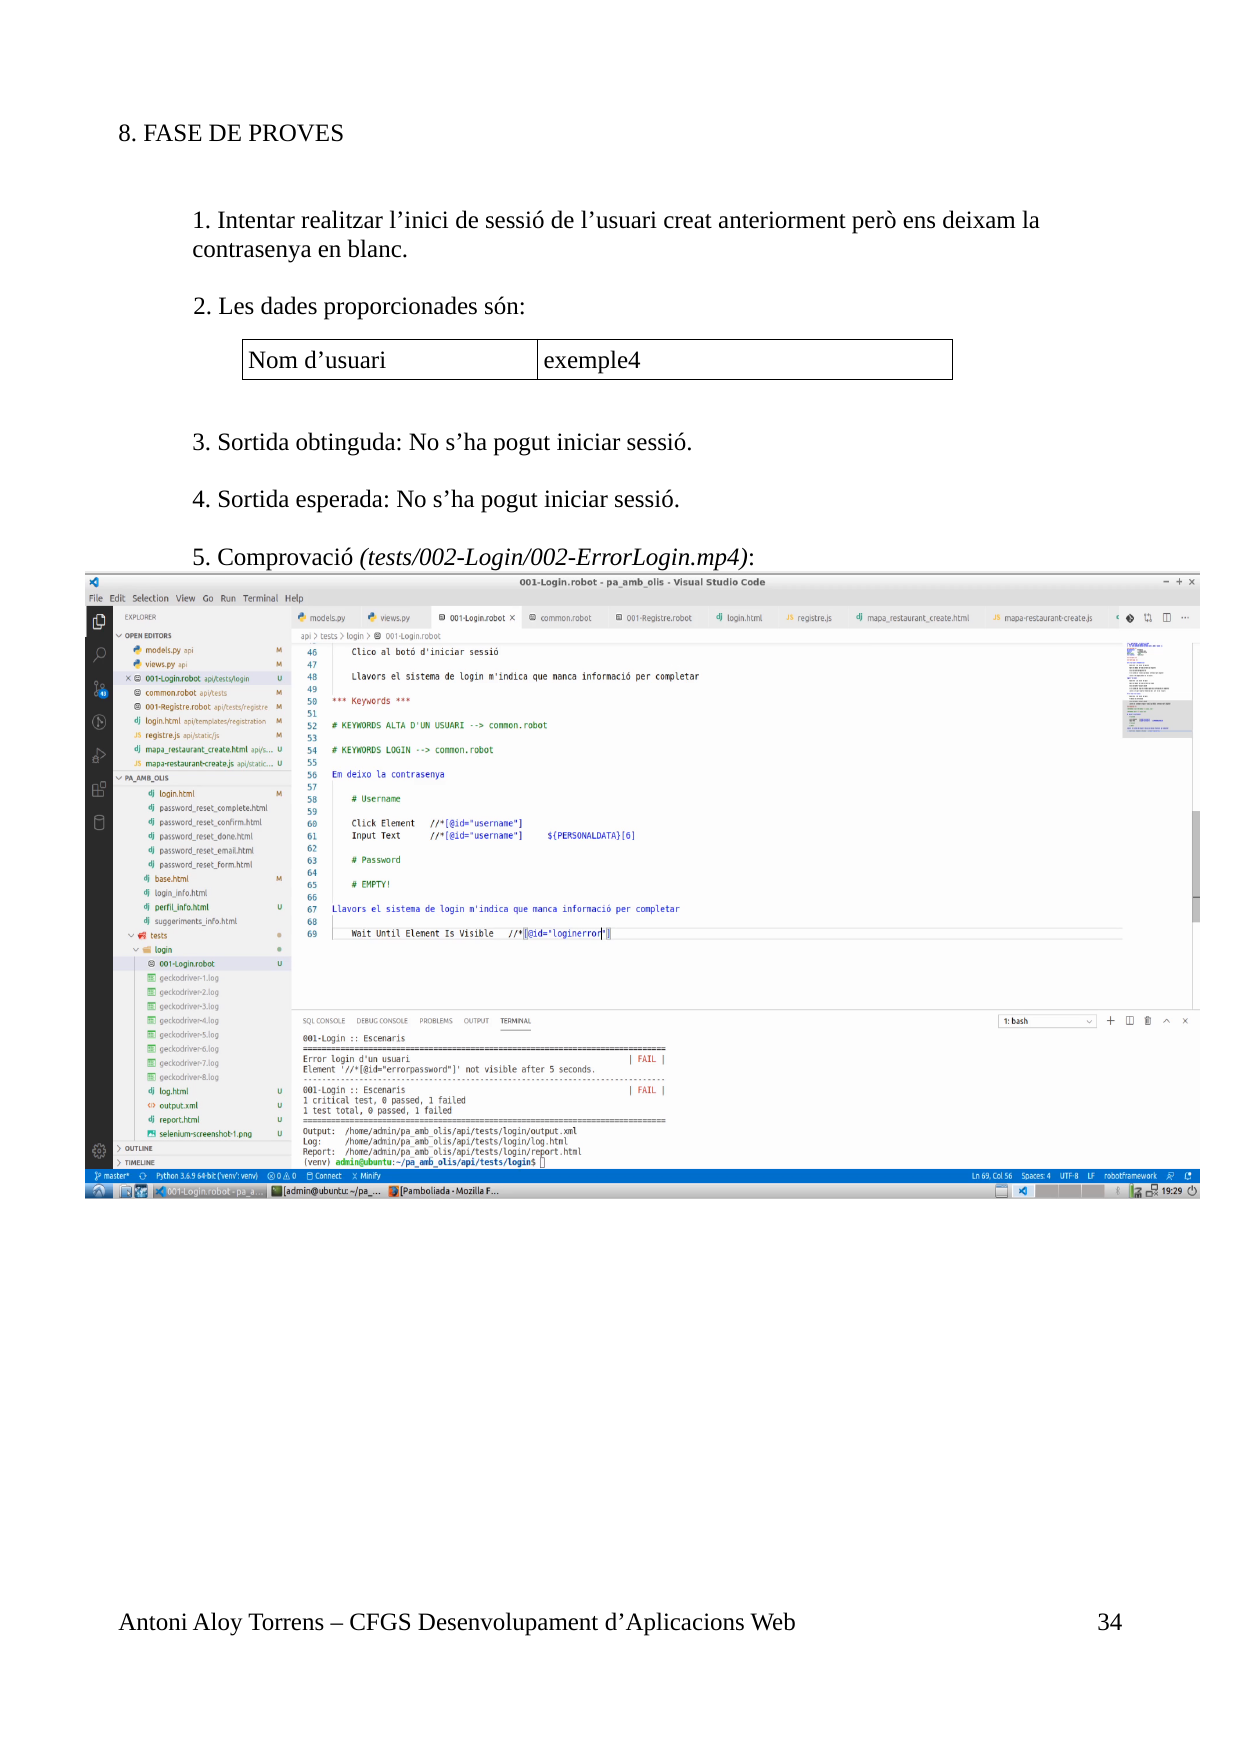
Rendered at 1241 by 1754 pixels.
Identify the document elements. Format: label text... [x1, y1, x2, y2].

table_header exemple4 [538, 340, 952, 379]
text 5. Comprovació (tests/002-Login/002-ErrorLogin.mp4): [118, 542, 1122, 571]
table_header Nom d’usuari [243, 340, 537, 379]
text 1. Intentar realitzar l’inici de sessió de l’usuari creat anteriorment però ens deixam la contrasenya en blanc. [118, 205, 1122, 263]
text 4. Sortida esperada: No s’ha pogut iniciar sessió. [118, 484, 1122, 513]
text 3. Sortida obtinguda: No s’ha pogut iniciar sessió. [118, 427, 1122, 456]
list 2. Les dades proporcionades són: [156, 291, 1122, 320]
